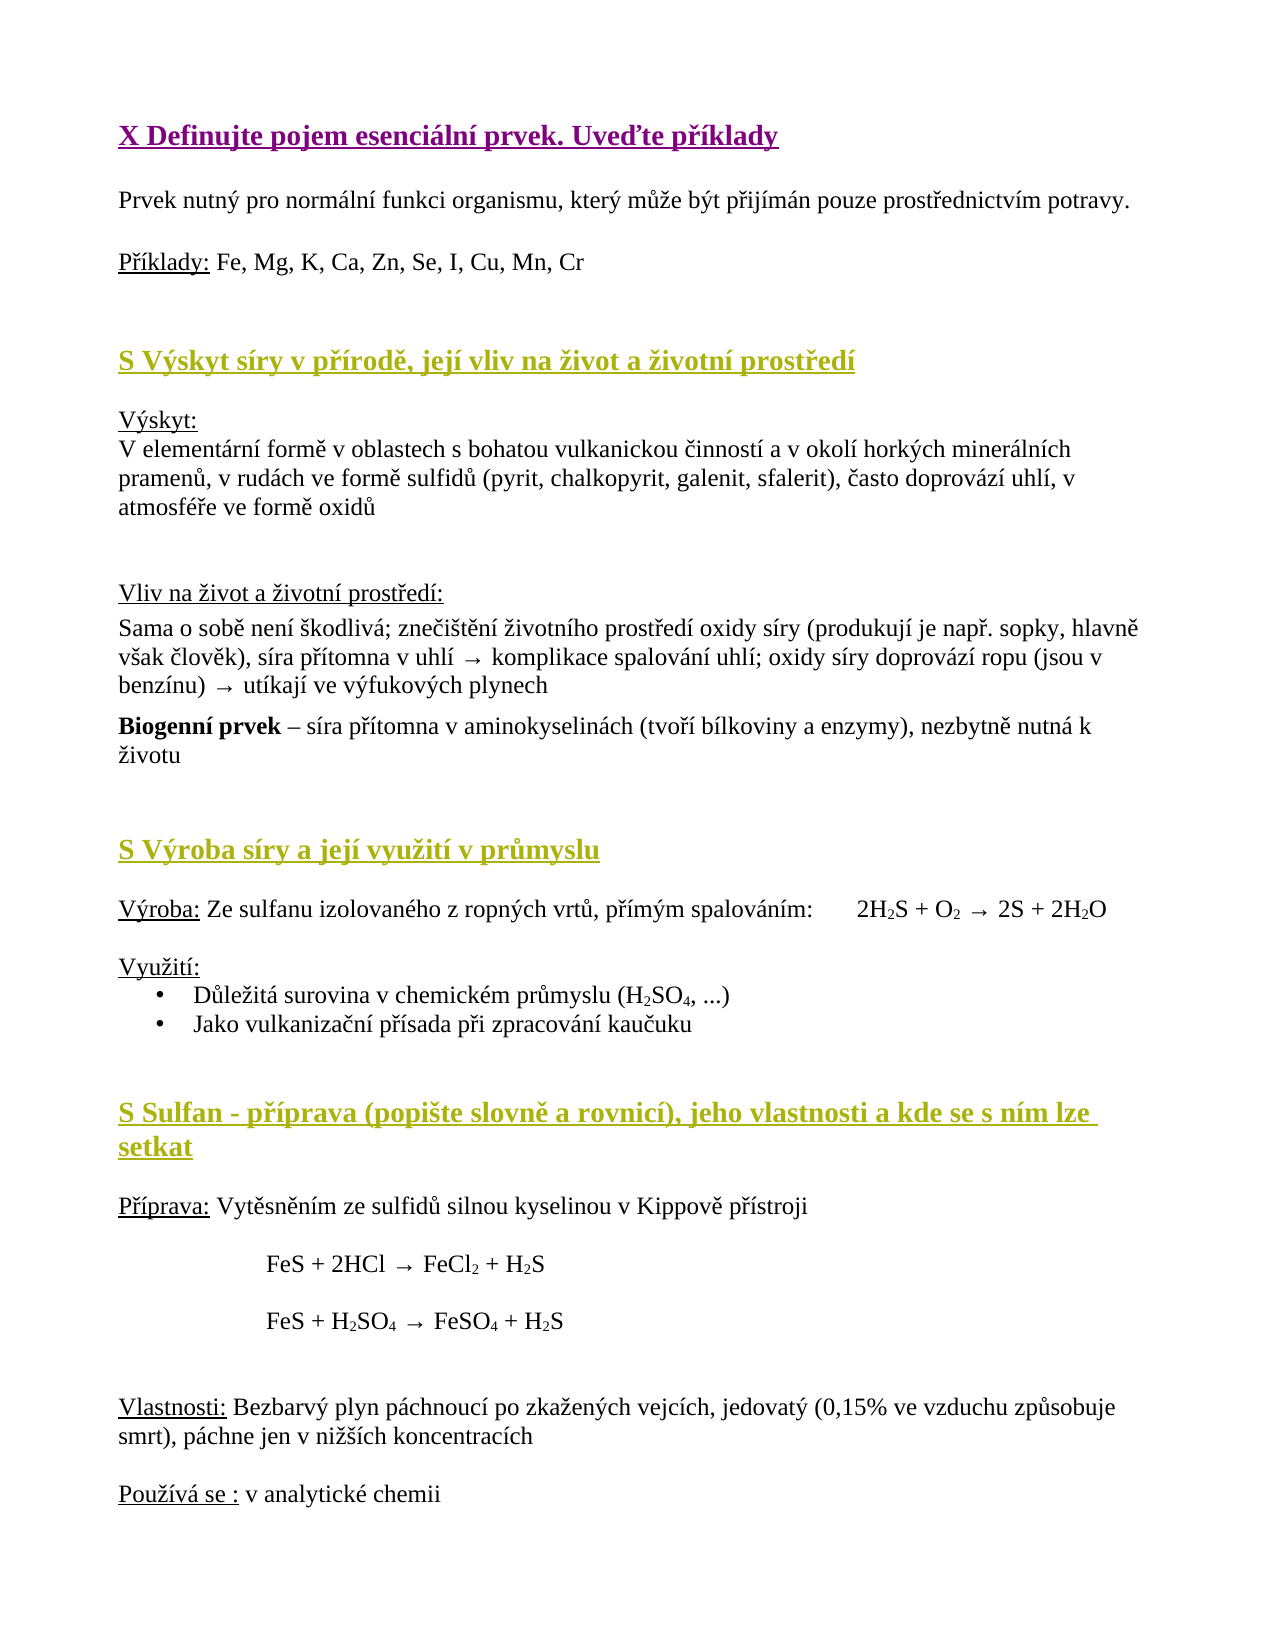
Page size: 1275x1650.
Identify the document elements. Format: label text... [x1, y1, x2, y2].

text Výskyt: [118, 406, 1157, 434]
list Jako vulkanizační přísada při zpracování kaučuku [156, 1009, 1157, 1038]
list Důležitá surovina v chemickém průmyslu (H2SO4, ...) [156, 980, 1157, 1009]
text Používá se : v analytické chemii [118, 1479, 1157, 1507]
text S Výskyt síry v přírodě, její vliv na život a životní prostředí [118, 343, 1157, 377]
text Sama o sobě není škodlivá; znečištění životního prostředí oxidy síry (produkují je např. sopky, hlavně však člověk), síra přítomna v uhlí → komplikace spalování uhlí; oxidy síry doprovází ropu (jsou v benzínu) → utíkají ve výfukových plynech [118, 613, 1157, 699]
text Biogenní prvek – síra přítomna v aminokyselinách (tvoří bílkoviny a enzymy), nezbytně nutná k životu [118, 711, 1157, 768]
text Vliv na život a životní prostředí: [118, 578, 1157, 607]
text Příklady: Fe, Mg, K, Ca, Zn, Se, I, Cu, Mn, Cr [118, 247, 1157, 276]
text Výroba: Ze sulfanu izolovaného z ropných vrtů, přímým spalováním: 2H2S + O2 → 2S + 2H2O [118, 894, 1157, 923]
text Příprava: Vytěsněním ze sulfidů silnou kyselinou v Kippově přístroji [118, 1191, 1157, 1220]
text S Výroba síry a její využití v průmyslu [118, 832, 1157, 865]
text FeS + 2HCl → FeCl2 + H2S [118, 1249, 1157, 1277]
text Prvek nutný pro normální funkci organismu, který může být přijímán pouze prostřednictvím potravy. [118, 185, 1157, 214]
text Vlastnosti: Bezbarvý plyn páchnoucí po zkažených vejcích, jedovatý (0,15% ve vzduchu způsobuje smrt), páchne jen v nižších koncentracích [118, 1392, 1157, 1450]
text V elementární formě v oblastech s bohatou vulkanickou činností a v okolí horkých minerálních pramenů, v rudách ve formě sulfidů (pyrit, chalkopyrit, galenit, sfalerit), často doprovází uhlí, v atmosféře ve formě oxidů [118, 434, 1157, 521]
text FeS + H2SO4 → FeSO4 + H2S [118, 1306, 1157, 1335]
text X Definujte pojem esenciální prvek. Uveďte příklady [118, 118, 1157, 152]
text S Sulfan - příprava (popište slovně a rovnicí), jeho vlastnosti a kde se s ním lze setkat [118, 1095, 1157, 1162]
text Využití: [118, 952, 1157, 980]
